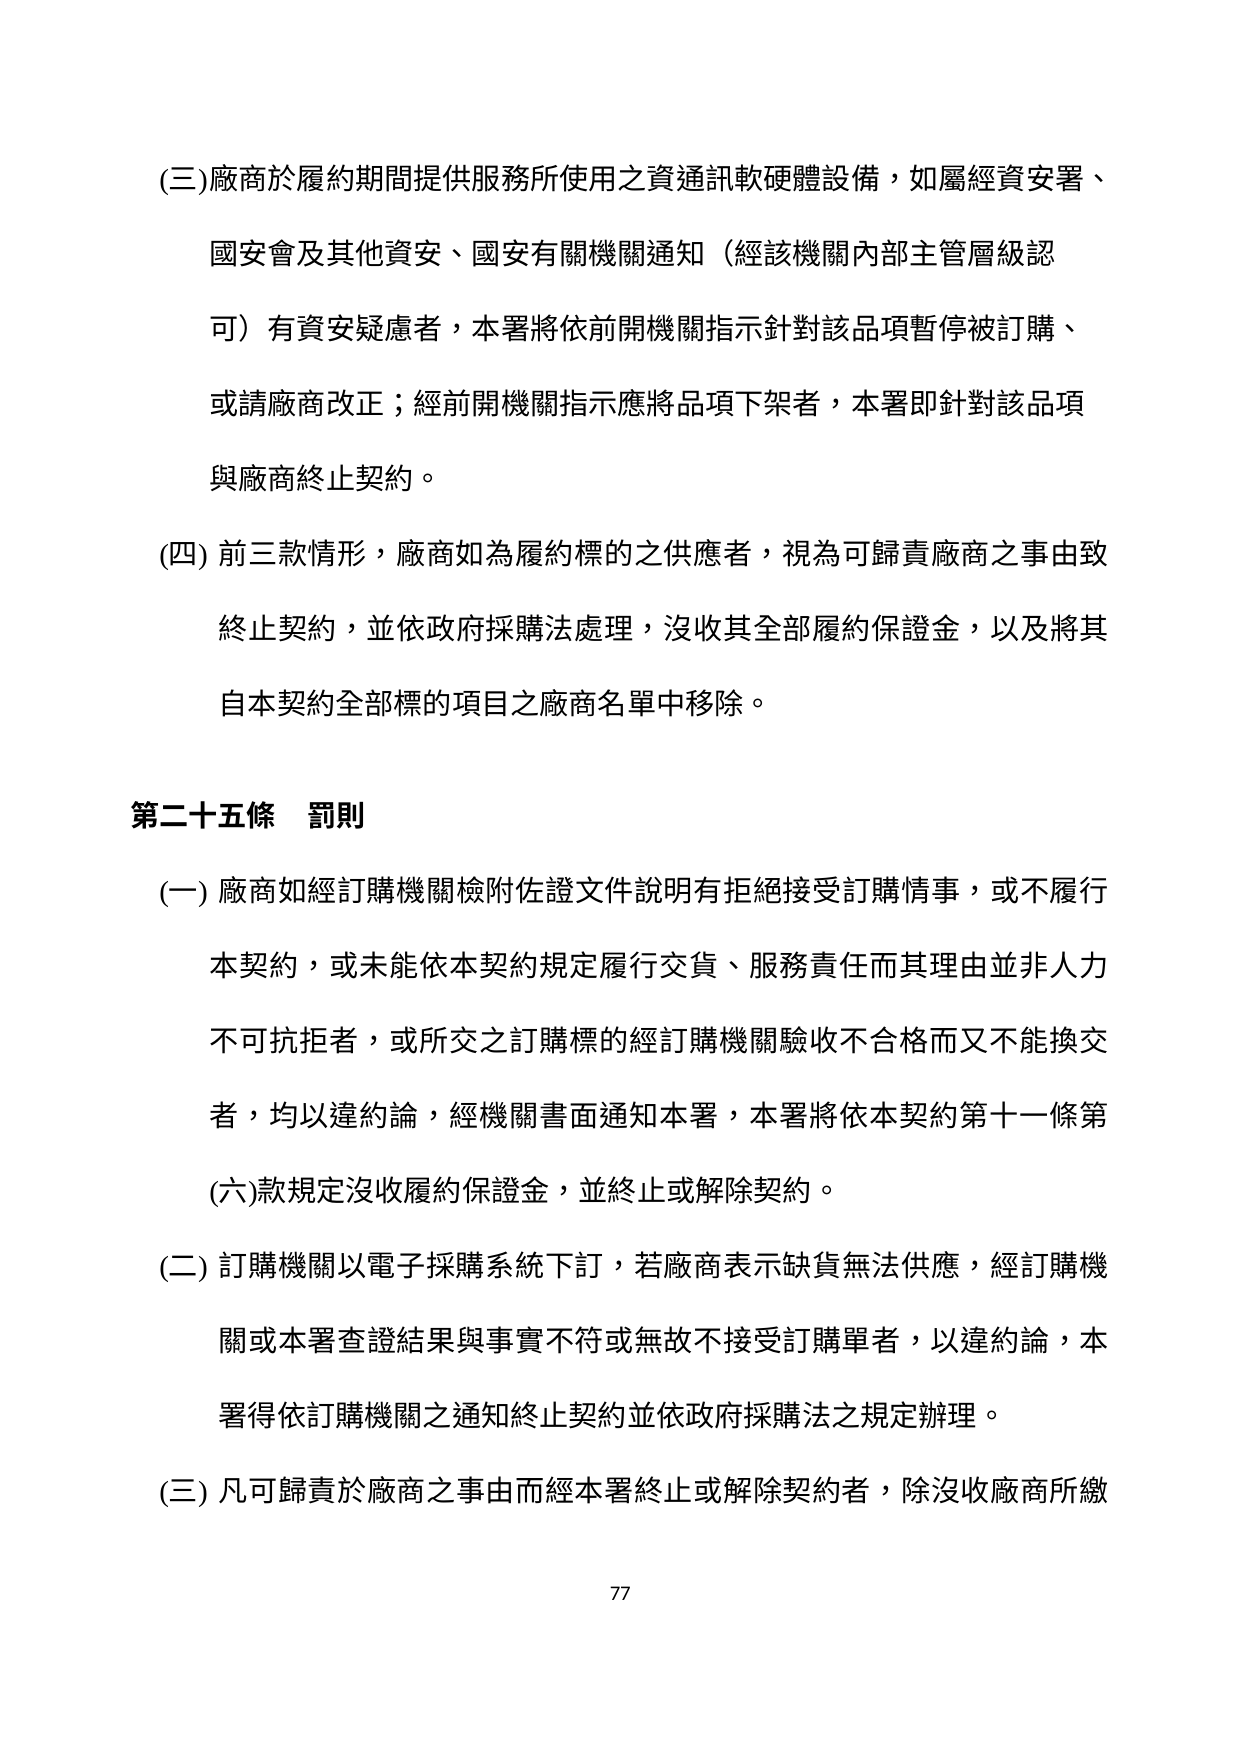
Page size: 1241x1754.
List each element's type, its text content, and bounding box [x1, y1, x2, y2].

subtitle 前三款情形，廠商如為履約標的之供應者，視為可歸責廠商之事由致終止契約，並依政府採購法處理，沒收其全部履約保證金，以及將其自本契約全部標的項目之廠商名單中移除。 [159, 514, 1110, 739]
subtitle 訂購機關以電子採購系統下訂，若廠商表示缺貨無法供應，經訂購機關或本署查證結果與事實不符或無故不接受訂購單者，以違約論，本署得依訂購機關之通知終止契約並依政府採購法之規定辦理。 [159, 1227, 1110, 1452]
subtitle 罰則 [130, 777, 1110, 852]
subtitle 凡可歸責於廠商之事由而經本署終止或解除契約者，除沒收廠商所繳 [159, 1452, 1110, 1527]
subtitle 廠商如經訂購機關檢附佐證文件說明有拒絕接受訂購情事，或不履行本契約，或未能依本契約規定履行交貨、服務責任而其理由並非人力不可抗拒者，或所交之訂購標的經訂購機關驗收不合格而又不能換交者，均以違約論，經機關書面通知本署，本署將依本契約第十一條第(六)款規定沒收履約保證金，並終止或解除契約。 [159, 852, 1110, 1227]
list 廠商於履約期間提供服務所使用之資通訊軟硬體設備，如屬經資安署、國安會及其他資安、國安有關機關通知（經該機關內部主管層級認可）有資安疑慮者，本署將依前開機關指示針對該品項暫停被訂購、或請廠商改正；經前開機關指示應將品項下架者，本署即針對該品項與廠商終止契約。 [159, 139, 1110, 514]
